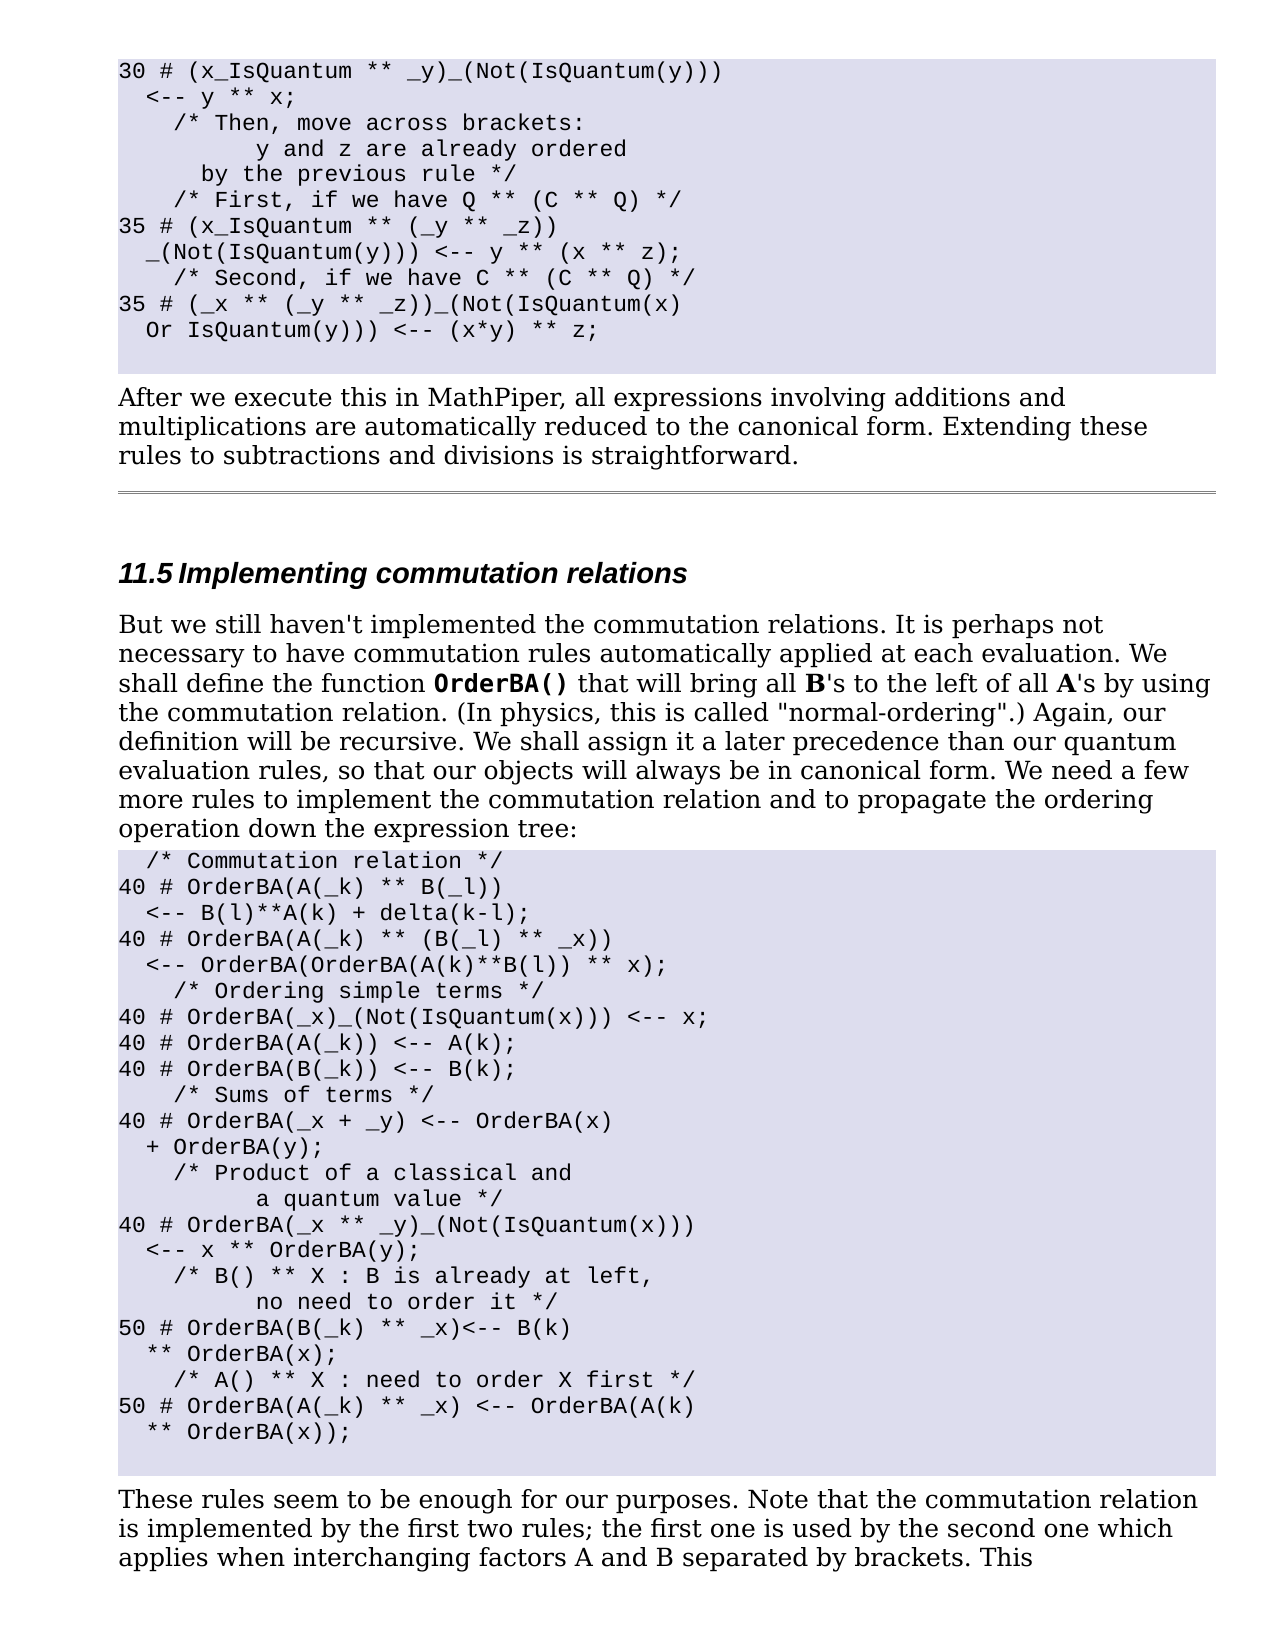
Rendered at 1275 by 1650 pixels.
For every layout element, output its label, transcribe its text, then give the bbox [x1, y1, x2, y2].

table_header /* Commutation relation */ 40 # OrderBA(A(_k) ** B(_l)) <-- B(l)**A(k) + delta(k-l); 40 # OrderBA(A(_k) ** (B(_l) ** _x)) <-- OrderBA(OrderBA(A(k)**B(l)) ** x); /* Ordering simple terms */ 40 # OrderBA(_x)_(Not(IsQuantum(x))) <-- x; 40 # OrderBA(A(_k)) <-- A(k); 40 # OrderBA(B(_k)) <-- B(k); /* Sums of terms */ 40 # OrderBA(_x + _y) <-- OrderBA(x) + OrderBA(y); /* Product of a classical and a quantum value */ 40 # OrderBA(_x ** _y)_(Not(IsQuantum(x))) <-- x ** OrderBA(y); /* B() ** X : B is already at left, no need to order it */ 50 # OrderBA(B(_k) ** _x)<-- B(k) ** OrderBA(x); /* A() ** X : need to order X first */ 50 # OrderBA(A(_k) ** _x) <-- OrderBA(A(k) ** OrderBA(x)); [118, 850, 1216, 1476]
text After we execute this in MathPiper, all expressions involving additions and multiplications are automatically reduced to the canonical form. Extending these rules to subtractions and divisions is straightforward. [118, 383, 1216, 470]
text But we still haven't implemented the commutation relations. It is perhaps not necessary to have commutation rules automatically applied at each evaluation. We shall define the function OrderBA() that will bring all B's to the left of all A's by using the commutation relation. (In physics, this is called "normal-ordering".) Again, our definition will be recursive. We shall assign it a later precedence than our quantum evaluation rules, so that our objects will always be in canonical form. We need a few more rules to implement the commutation relation and to propagate the ordering operation down the expression tree: [118, 610, 1216, 844]
text These rules seem to be enough for our purposes. Note that the commutation relation is implemented by the first two rules; the first one is used by the second one which applies when interchanging factors A and B separated by brackets. This [118, 1485, 1216, 1572]
subtitle Implementing commutation relations [118, 556, 1216, 589]
table_header 30 # (x_IsQuantum ** _y)_(Not(IsQuantum(y))) <-- y ** x; /* Then, move across brackets: y and z are already ordered by the previous rule */ /* First, if we have Q ** (C ** Q) */ 35 # (x_IsQuantum ** (_y ** _z)) _(Not(IsQuantum(y))) <-- y ** (x ** z); /* Second, if we have C ** (C ** Q) */ 35 # (_x ** (_y ** _z))_(Not(IsQuantum(x) Or IsQuantum(y))) <-- (x*y) ** z; [118, 59, 1216, 374]
